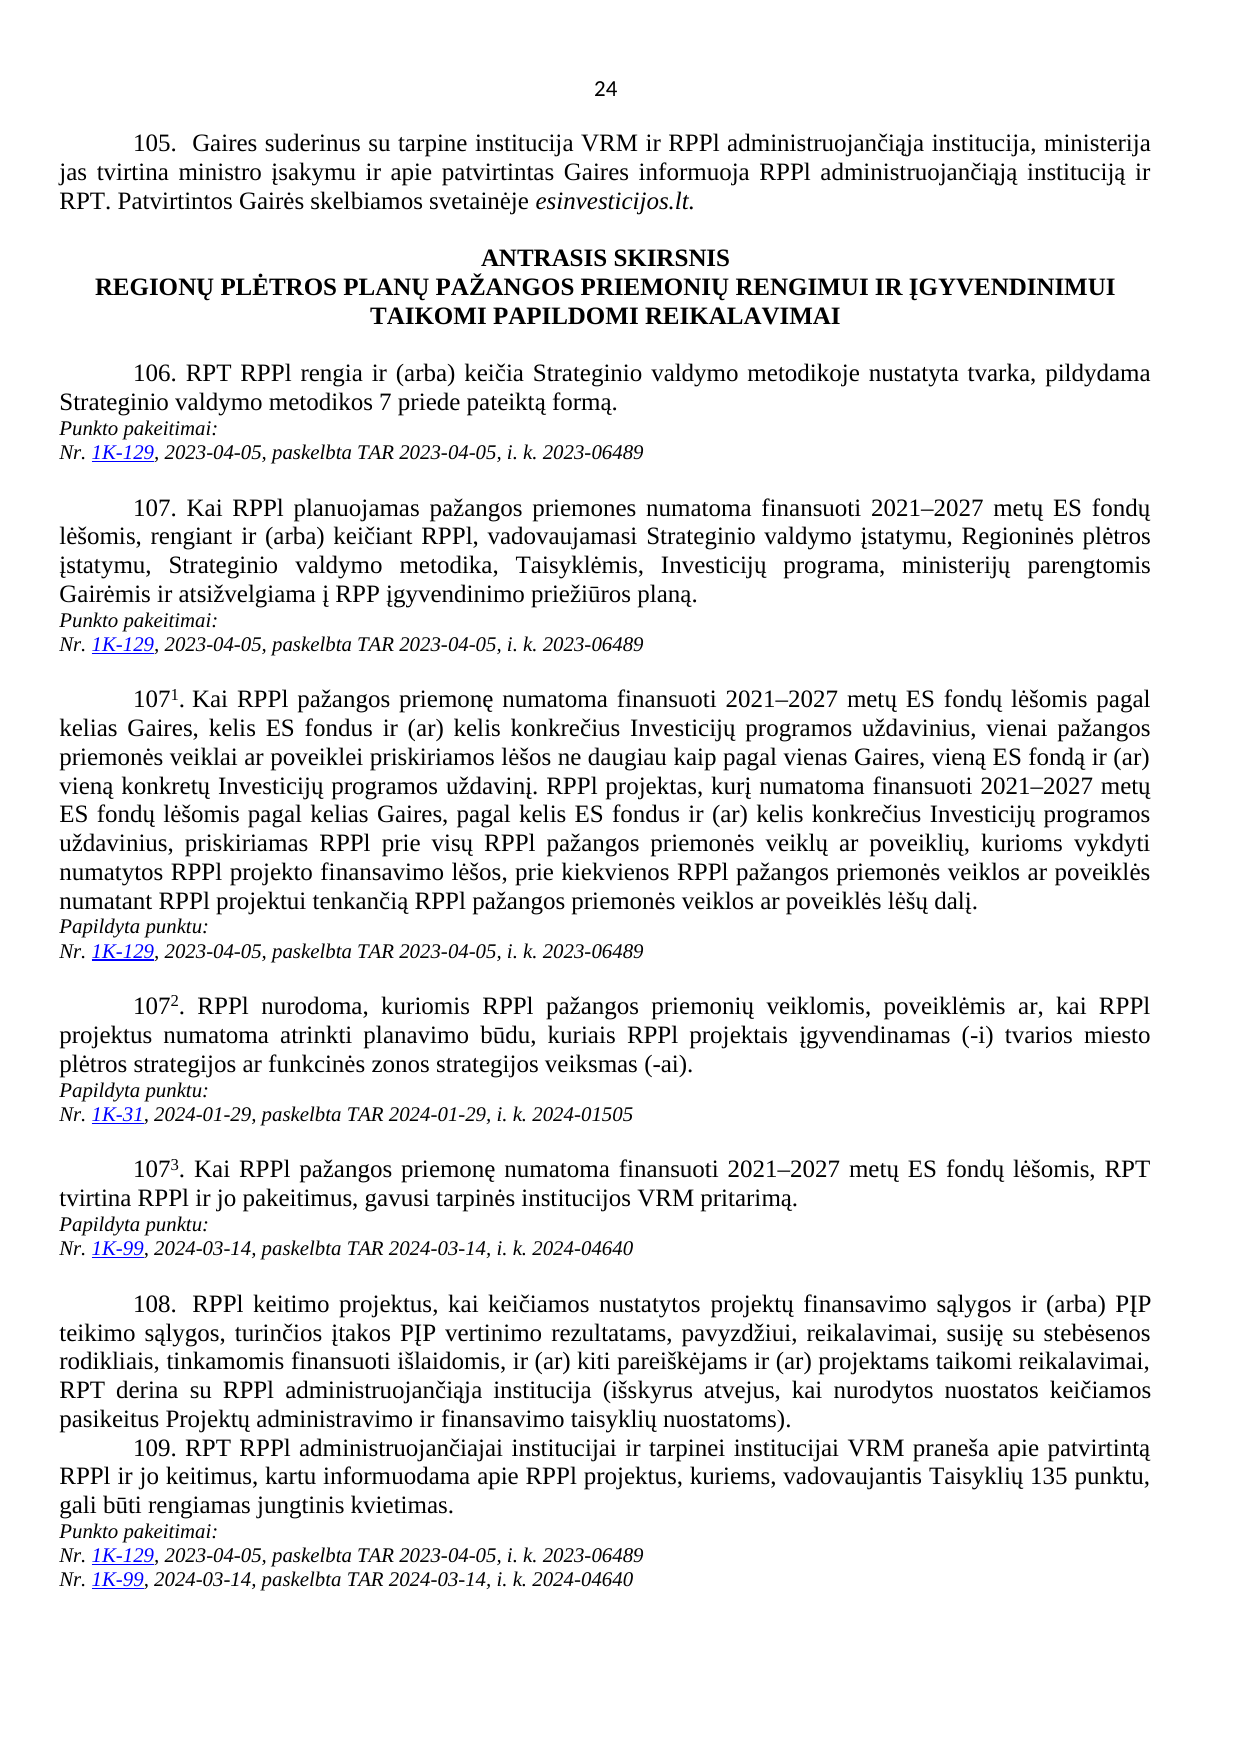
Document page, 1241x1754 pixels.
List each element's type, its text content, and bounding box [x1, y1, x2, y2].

text 106. RPT RPPl rengia ir (arba) keičia Strateginio valdymo metodikoje nustatyta tvarka, pildydama Strateginio valdymo metodikos 7 priede pateiktą formą. [59, 358, 1152, 416]
text Nr. 1K-129, 2023-04-05, paskelbta TAR 2023-04-05, i. k. 2023-06489 [59, 440, 1152, 464]
text Nr. 1K-31, 2024-01-29, paskelbta TAR 2024-01-29, i. k. 2024-01505 [59, 1102, 1152, 1126]
text 1073. Kai RPPl pažangos priemonę numatoma finansuoti 2021–2027 metų ES fondų lėšomis, RPT tvirtina RPPl ir jo pakeitimus, gavusi tarpinės institucijos VRM pritarimą. [59, 1154, 1152, 1212]
subtitle REGIONŲ PLĖTROS PLANŲ PAŽANGOS PRIEMONIŲ RENGIMUI IR ĮGYVENDINIMUI TAIKOMI PAPILDOMI REIKALAVIMAI [59, 272, 1152, 329]
text 107. Kai RPPl planuojamas pažangos priemones numatoma finansuoti 2021–2027 metų ES fondų lėšomis, rengiant ir (arba) keičiant RPPl, vadovaujamasi Strateginio valdymo įstatymu, Regioninės plėtros įstatymu, Strateginio valdymo metodika, Taisyklėmis, Investicijų programa, ministerijų parengtomis Gairėmis ir atsižvelgiama į RPP įgyvendinimo priežiūros planą. [59, 493, 1152, 608]
text Papildyta punktu: [59, 1212, 1152, 1236]
text 105. Gaires suderinus su tarpine institucija VRM ir RPPl administruojančiąja institucija, ministerija jas tvirtina ministro įsakymu ir apie patvirtintas Gaires informuoja RPPl administruojančiąją instituciją ir RPT. Patvirtintos Gairės skelbiamos svetainėje esinvesticijos.lt. [59, 128, 1152, 214]
text 1072. RPPl nurodoma, kuriomis RPPl pažangos priemonių veiklomis, poveiklėmis ar, kai RPPl projektus numatoma atrinkti planavimo būdu, kuriais RPPl projektais įgyvendinamas (-i) tvarios miesto plėtros strategijos ar funkcinės zonos strategijos veiksmas (-ai). [59, 991, 1152, 1078]
text Papildyta punktu: [59, 1078, 1152, 1102]
text Papildyta punktu: [59, 914, 1152, 938]
text Nr. 1K-99, 2024-03-14, paskelbta TAR 2024-03-14, i. k. 2024-04640 [59, 1236, 1152, 1260]
text Nr. 1K-129, 2023-04-05, paskelbta TAR 2023-04-05, i. k. 2023-06489 [59, 632, 1152, 656]
text Punkto pakeitimai: [59, 608, 1152, 632]
text Punkto pakeitimai: [59, 1519, 1152, 1543]
text 108. RPPl keitimo projektus, kai keičiamos nustatytos projektų finansavimo sąlygos ir (arba) PĮP teikimo sąlygos, turinčios įtakos PĮP vertinimo rezultatams, pavyzdžiui, reikalavimai, susiję su stebėsenos rodikliais, tinkamomis finansuoti išlaidomis, ir (ar) kiti pareiškėjams ir (ar) projektams taikomi reikalavimai, RPT derina su RPPl administruojančiąja institucija (išskyrus atvejus, kai nurodytos nuostatos keičiamos pasikeitus Projektų administravimo ir finansavimo taisyklių nuostatoms). [59, 1289, 1152, 1433]
text Nr. 1K-129, 2023-04-05, paskelbta TAR 2023-04-05, i. k. 2023-06489 [59, 1543, 1152, 1567]
text Punkto pakeitimai: [59, 416, 1152, 440]
subtitle Antrasis skirsnis [59, 243, 1152, 272]
text 1071. Kai RPPl pažangos priemonę numatoma finansuoti 2021–2027 metų ES fondų lėšomis pagal kelias Gaires, kelis ES fondus ir (ar) kelis konkrečius Investicijų programos uždavinius, vienai pažangos priemonės veiklai ar poveiklei priskiriamos lėšos ne daugiau kaip pagal vienas Gaires, vieną ES fondą ir (ar) vieną konkretų Investicijų programos uždavinį. RPPl projektas, kurį numatoma finansuoti 2021–2027 metų ES fondų lėšomis pagal kelias Gaires, pagal kelis ES fondus ir (ar) kelis konkrečius Investicijų programos uždavinius, priskiriamas RPPl prie visų RPPl pažangos priemonės veiklų ar poveiklių, kurioms vykdyti numatytos RPPl projekto finansavimo lėšos, prie kiekvienos RPPl pažangos priemonės veiklos ar poveiklės numatant RPPl projektui tenkančią RPPl pažangos priemonės veiklos ar poveiklės lėšų dalį. [59, 684, 1152, 914]
text Nr. 1K-129, 2023-04-05, paskelbta TAR 2023-04-05, i. k. 2023-06489 [59, 938, 1152, 963]
text Nr. 1K-99, 2024-03-14, paskelbta TAR 2024-03-14, i. k. 2024-04640 [59, 1567, 1152, 1591]
text 109. RPT RPPl administruojančiajai institucijai ir tarpinei institucijai VRM praneša apie patvirtintą RPPl ir jo keitimus, kartu informuodama apie RPPl projektus, kuriems, vadovaujantis Taisyklių 135 punktu, gali būti rengiamas jungtinis kvietimas. [59, 1433, 1152, 1519]
